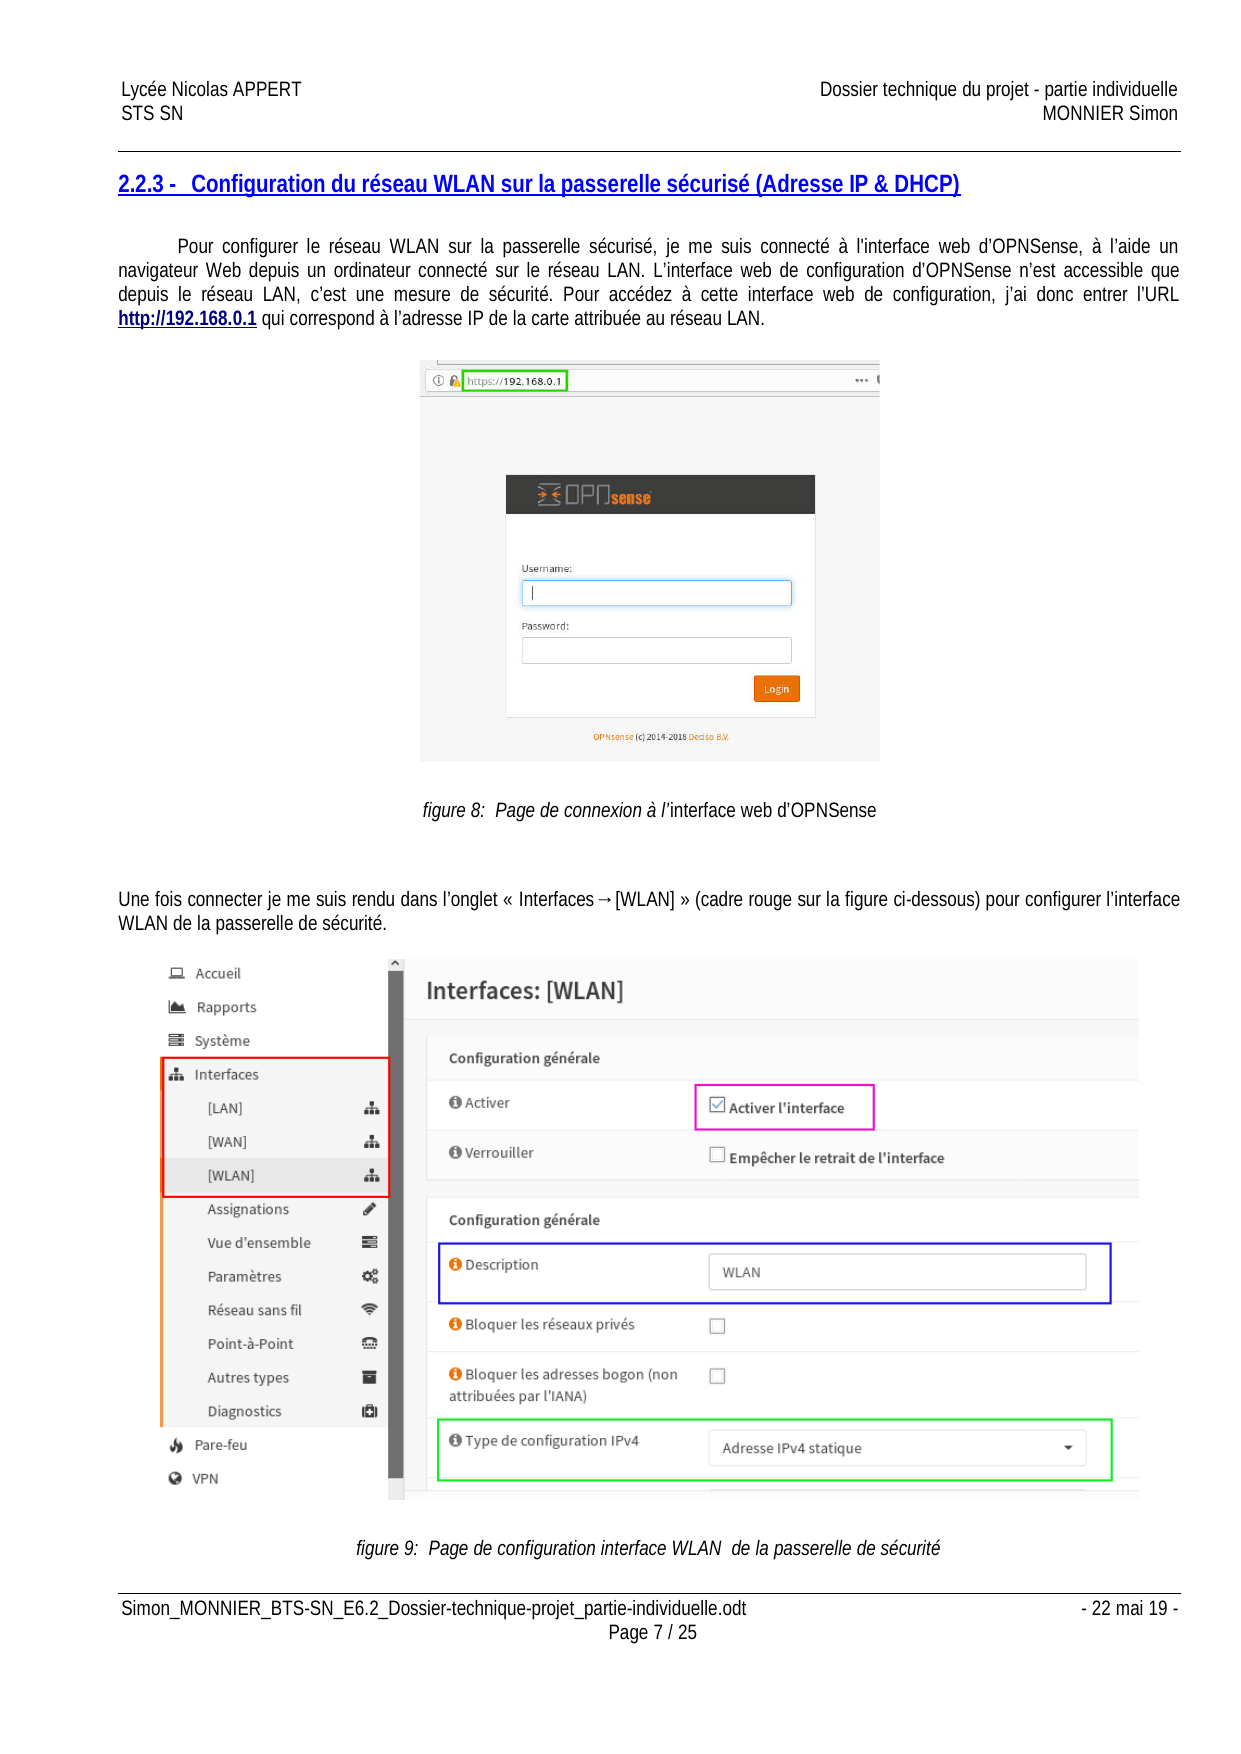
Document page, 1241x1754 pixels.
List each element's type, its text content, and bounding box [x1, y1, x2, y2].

text Une fois connecter je me suis rendu dans l’onglet « Interfaces→[WLAN] » (cadre rouge sur la figure ci-dessous) pour configurer l’interface WLAN de la passerelle de sécurité. [118, 887, 1181, 935]
picture [419, 360, 880, 762]
text Pour configurer le réseau WLAN sur la passerelle sécurisé, je me suis connecté à l'interface web d’OPNSense, à l’aide un navigateur Web depuis un ordinateur connecté sur le réseau LAN. L’interface web de configuration d’OPNSense n’est accessible que depuis le réseau LAN, c’est une mesure de sécurité. Pour accédez à cette interface web de configuration, j’ai donc entrer l’URL http://192.168.0.1 qui correspond à l’adresse IP de la carte attribuée au réseau LAN. [118, 234, 1181, 330]
text figure 9: Page de configuration interface WLAN de la passerelle de sécurité [118, 1536, 1181, 1559]
picture [160, 959, 1139, 1500]
text figure 8: Page de connexion à l’interface web d’OPNSense [118, 798, 1181, 822]
subtitle Configuration du réseau WLAN sur la passerelle sécurisé (Adresse IP & DHCP) [118, 169, 1181, 198]
